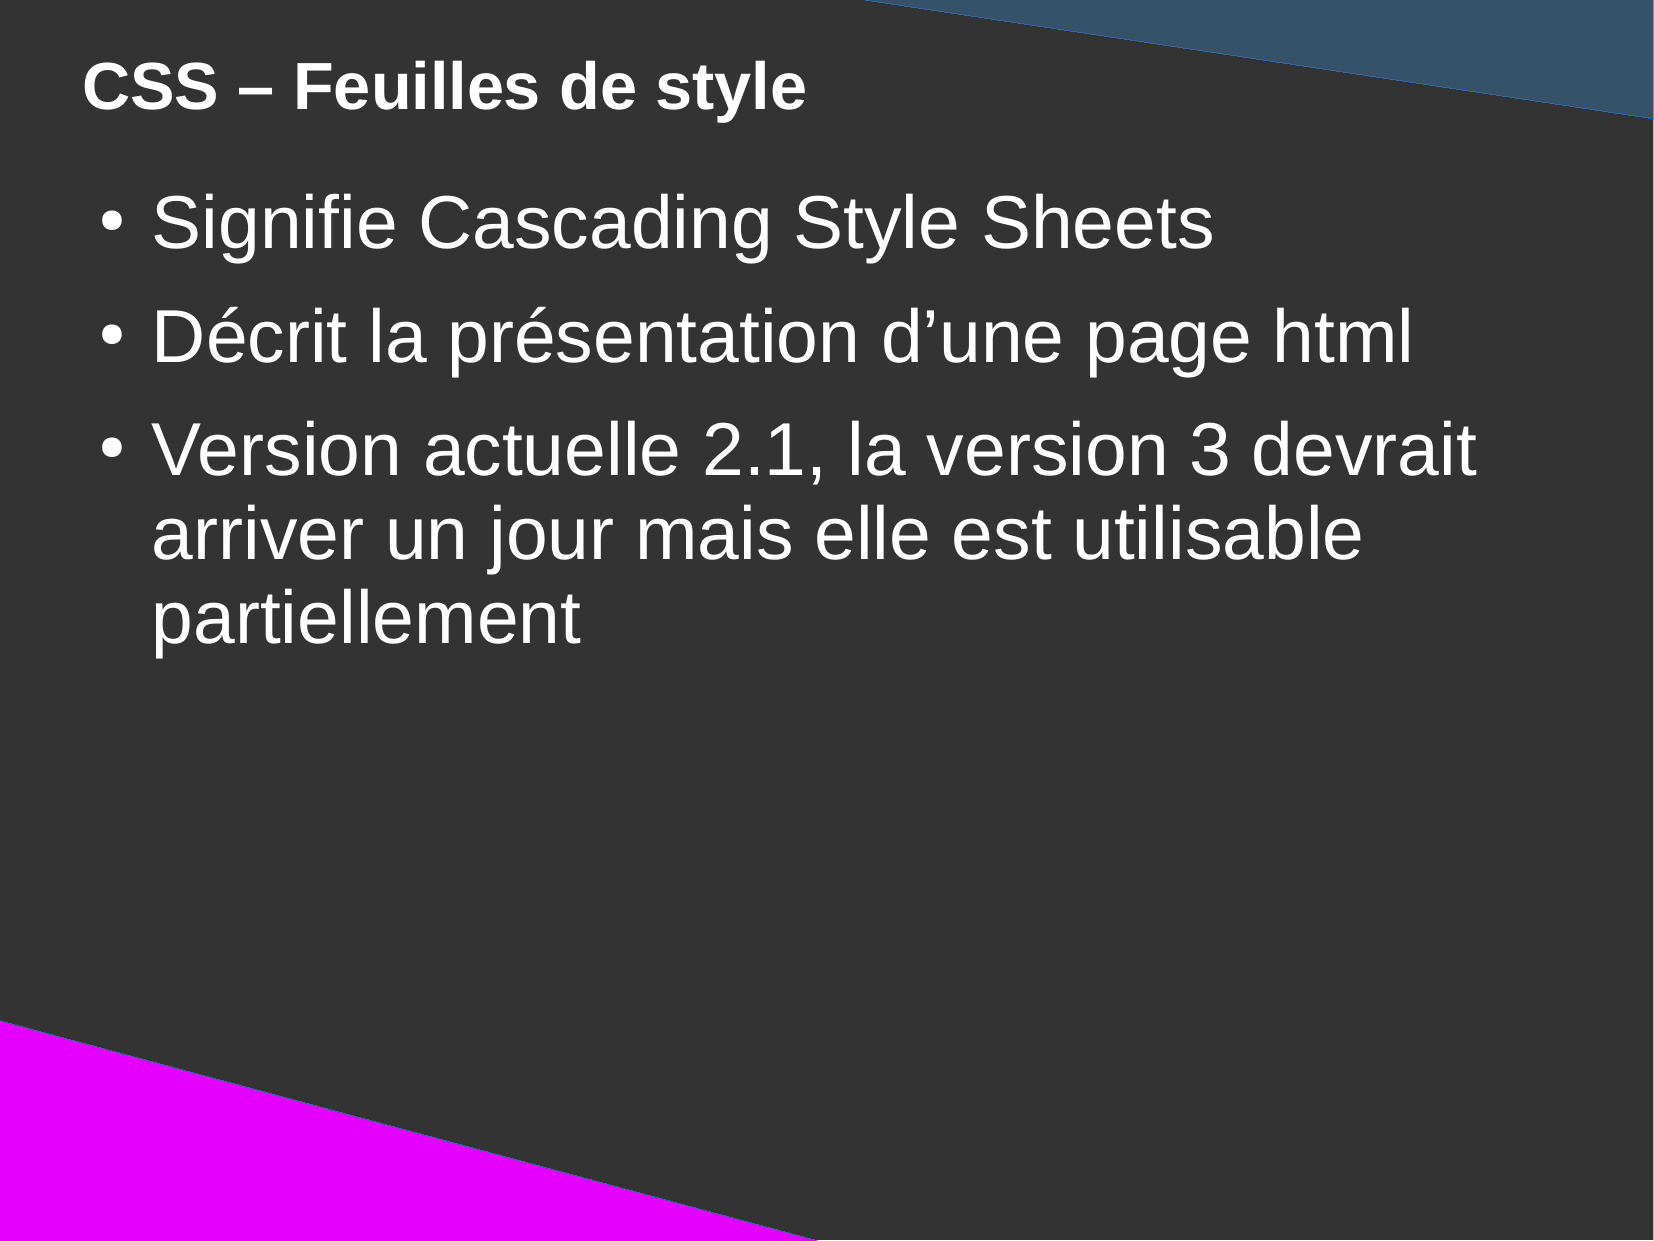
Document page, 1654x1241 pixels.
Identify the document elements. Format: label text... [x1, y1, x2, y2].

title CSS – Feuilles de style [82, 49, 1571, 152]
list Signifie Cascading Style Sheets Décrit la présentation d’une page html Version actuelle 2.1, la version 3 devrait arriver un jour mais elle est utilisable partiellement [80, 180, 1605, 900]
text_box [0, 1020, 819, 1241]
text_box [865, 0, 1654, 119]
